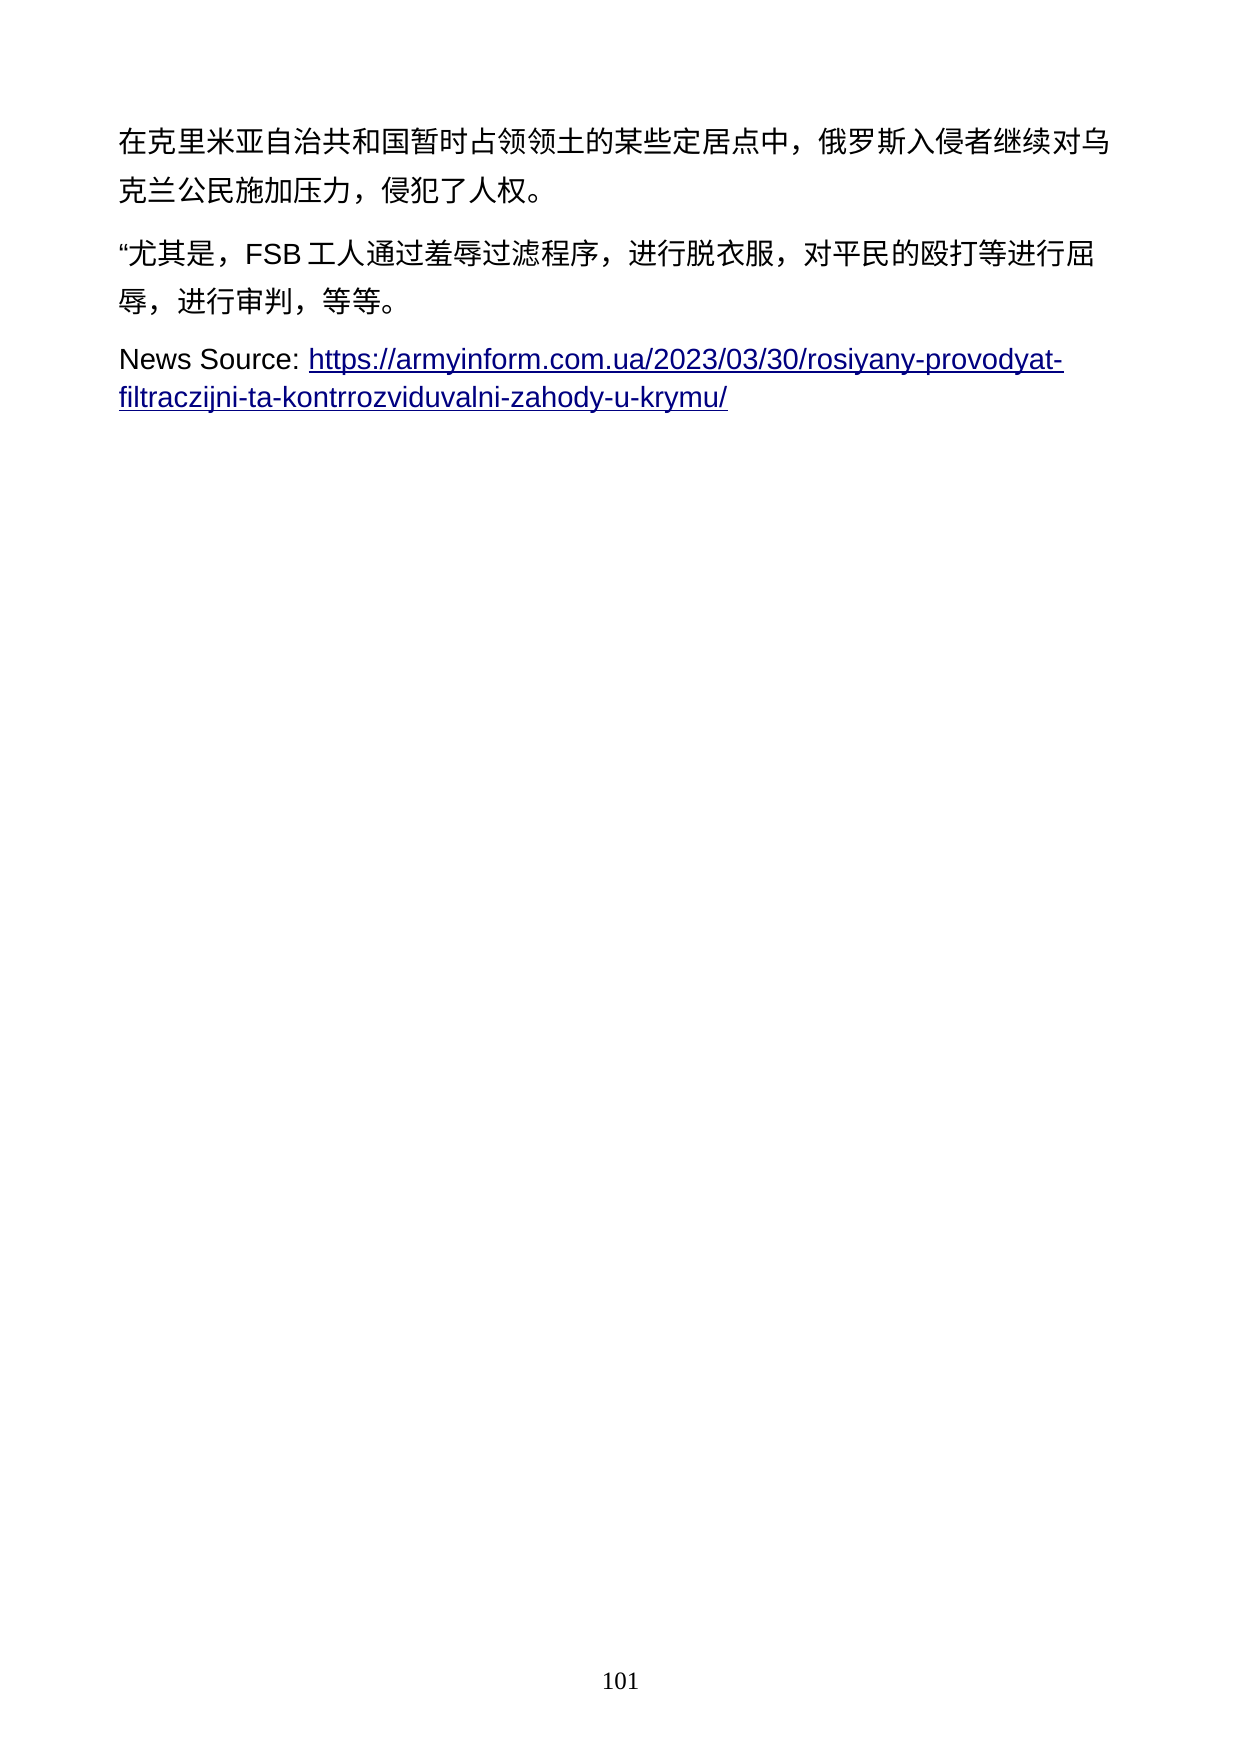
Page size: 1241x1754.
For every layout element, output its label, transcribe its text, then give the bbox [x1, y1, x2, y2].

text 在克里米亚自治共和国暂时占领领土的某些定居点中，俄罗斯入侵者继续对乌克兰公民施加压力，侵犯了人权。 [118, 118, 1122, 209]
text News Source: https://armyinform.com.ua/2023/03/30/rosiyany-provodyat-filtraczijni-ta-kontrrozviduvalni-zahody-u-krymu/ [118, 342, 1122, 414]
text “尤其是，FSB工人通过羞辱过滤程序，进行脱衣服，对平民的殴打等进行屈辱，进行审判，等等。 [118, 230, 1122, 321]
